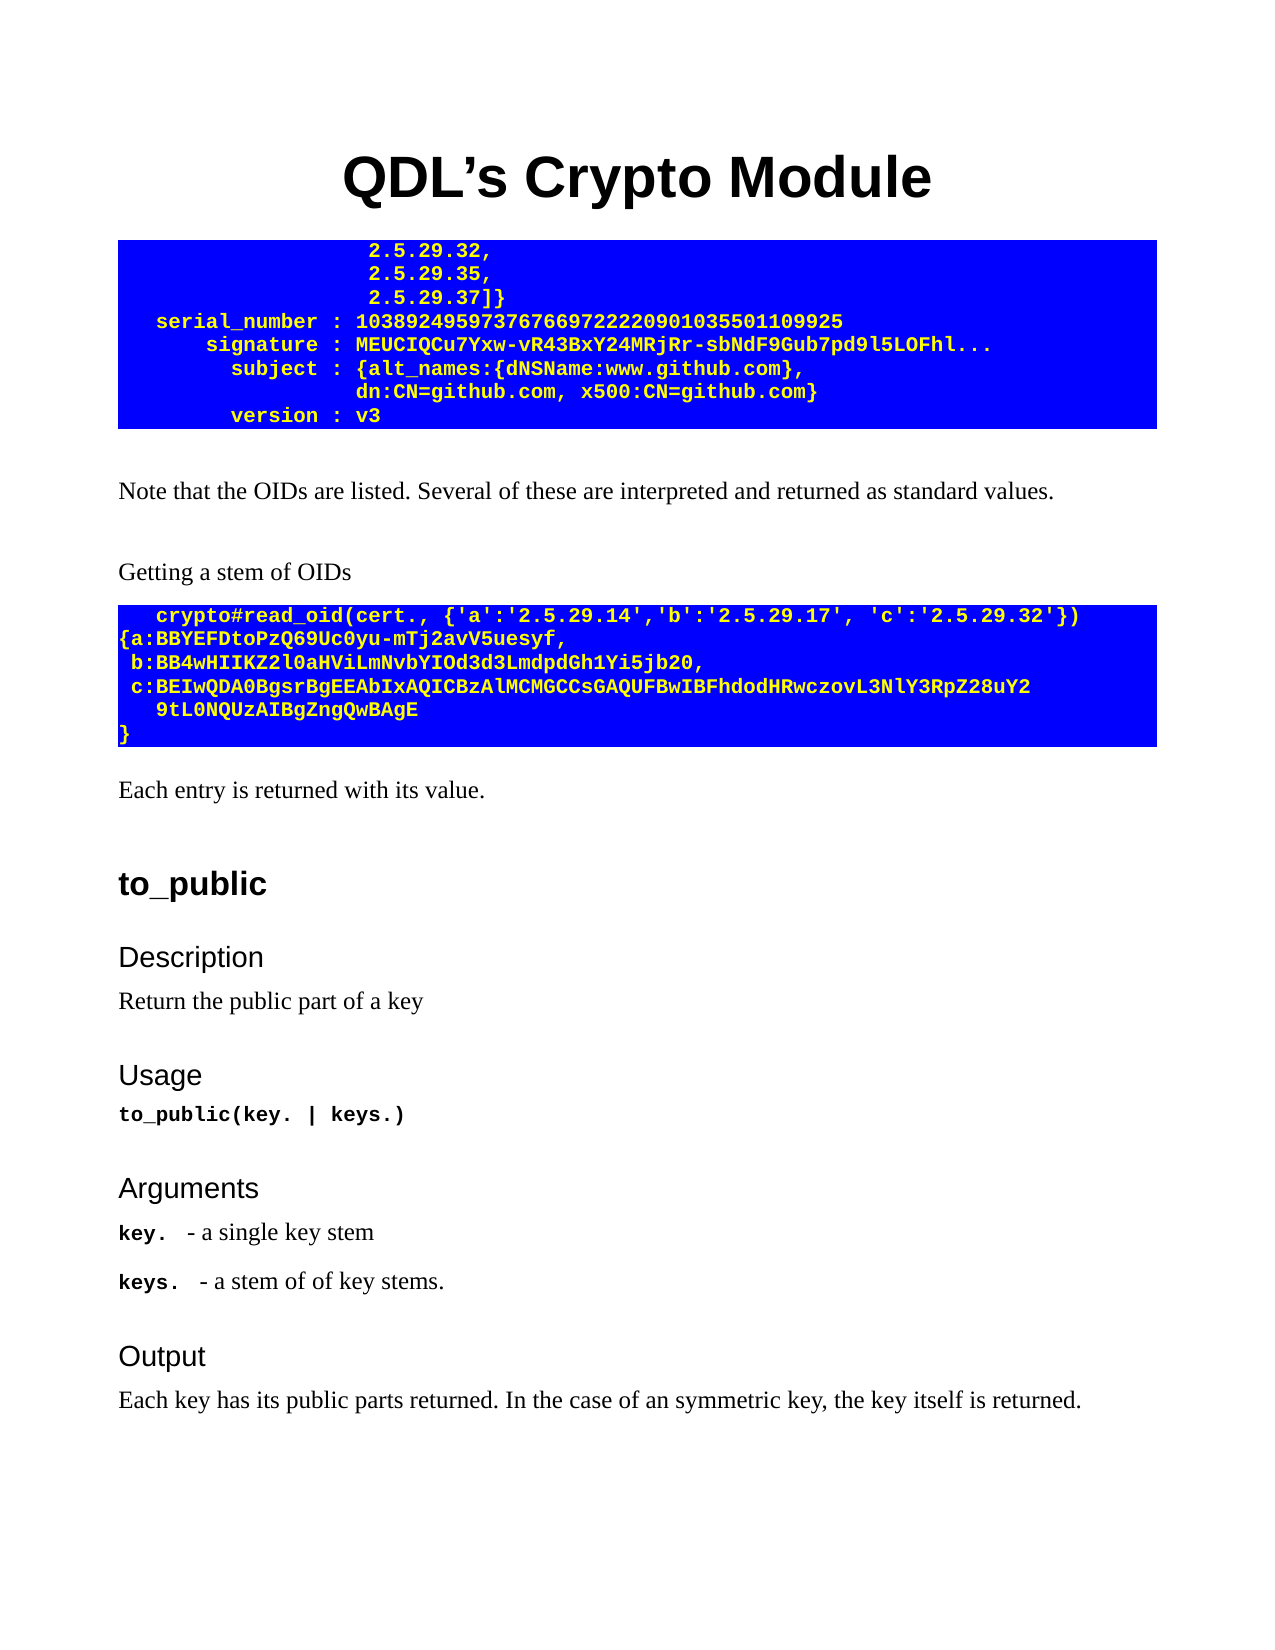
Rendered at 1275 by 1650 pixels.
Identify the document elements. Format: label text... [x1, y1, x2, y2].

text Getting a stem of OIDs [118, 557, 1157, 586]
text } [118, 723, 1157, 747]
text 9tL0NQUzAIBgZngQwBAgE [118, 699, 1157, 723]
subtitle Output [118, 1339, 1157, 1373]
text Return the public part of a key [118, 986, 1157, 1014]
text key. - a single key stem [118, 1217, 1157, 1247]
text signature : MEUCIQCu7Yxw-vR43BxY24MRjRr-sbNdF9Gub7pd9l5LOFhl... [118, 334, 1157, 358]
text b:BB4wHIIKZ2l0aHViLmNvbYIOd3d3LmdpdGh1Yi5jb20, c:BEIwQDA0BgsrBgEEAbIxAQICBzAlMCMGCCsGAQUFBwIBFhdodHRwczovL3NlY3RpZ28uY2 [118, 652, 1157, 699]
text Each key has its public parts returned. In the case of an symmetric key, the key itself is returned. [118, 1385, 1157, 1414]
text serial_number : 103892495973767669722220901035501109925 [118, 311, 1157, 334]
text crypto#read_oid(cert., {'a':'2.5.29.14','b':'2.5.29.17', 'c':'2.5.29.32'}) {a:BBYEFDtoPzQ69Uc0yu-mTj2avV5uesyf, [118, 605, 1157, 652]
subtitle to_public [118, 825, 1157, 902]
text subject : {alt_names:{dNSName:www.github.com}, dn:CN=github.com, x500:CN=github.com} [118, 358, 1157, 405]
text Note that the OIDs are listed. Several of these are interpreted and returned as standard values. [118, 476, 1157, 538]
text 2.5.29.32, 2.5.29.35, 2.5.29.37]} [118, 240, 1157, 311]
subtitle Arguments [118, 1171, 1157, 1205]
text version : v3 [118, 405, 1157, 429]
text keys. - a stem of of key stems. [118, 1266, 1157, 1295]
subtitle Usage [118, 1058, 1157, 1092]
subtitle Description [118, 940, 1157, 973]
text Each entry is returned with its value. [118, 775, 1157, 804]
text to_public(key. | keys.) [118, 1104, 1157, 1128]
